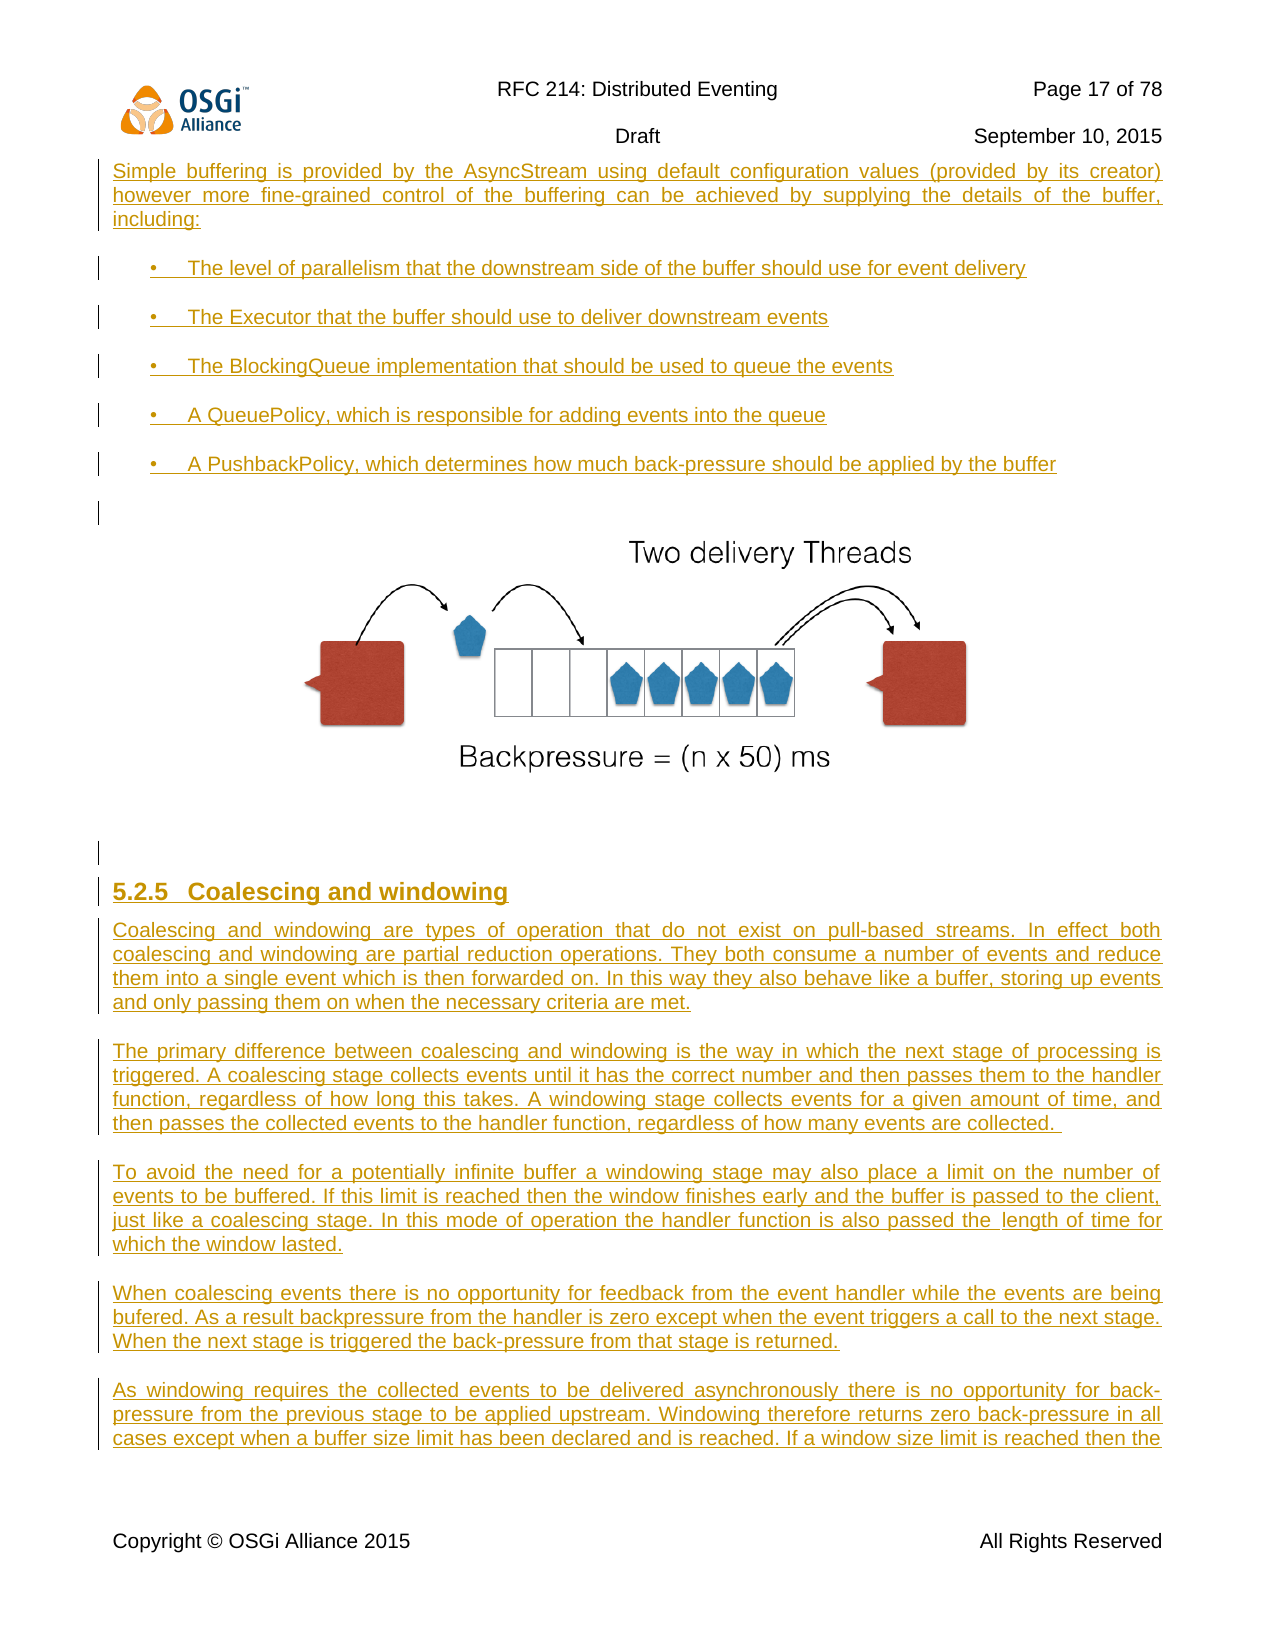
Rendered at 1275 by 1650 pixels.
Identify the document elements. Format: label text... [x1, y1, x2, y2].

text however more fine-grained control of the buffering can be achieved by supplying the details of the buffer, [112, 181, 1162, 204]
list A QueuePolicy, which is responsible for adding events into the queue [150, 403, 1162, 427]
list The level of parallelism that the downstream side of the buffer should use for event delivery [150, 256, 1162, 280]
text To avoid the need for a potentially infinite buffer a windowing stage may also place a limit on the number of events to be buffered. If this limit is reached then the window finishes early and the buffer is passed to the client, just like a coalescing stage. In this mode of operation the handler function is also passed the length of time for which the window lasted. [112, 1160, 1162, 1256]
text them into a single event which is then forwarded on. In this way they also behave like a buffer, storing up events [112, 964, 1162, 987]
text When coalescing events there is no opportunity for feedback from the event handler while the events are being [112, 1281, 1162, 1302]
list A PushbackPolicy, which determines how much back-pressure should be applied by the buffer [150, 452, 1162, 476]
text pressure from the previous stage to be applied upstream. Windowing therefore returns zero back-pressure in all [112, 1400, 1162, 1423]
text and only passing them on when the necessary criteria are met. [112, 988, 1162, 1014]
list The Executor that the buffer should use to deliver downstream events [150, 305, 1162, 329]
text bufered. As a result backpressure from the handler is zero except when the event triggers a call to the next stage. [112, 1303, 1162, 1326]
text Coalescing and windowing are types of operation that do not exist on pull-based streams. In effect both [112, 918, 1162, 939]
text including: [112, 205, 1162, 231]
text The primary difference between coalescing and windowing is the way in which the next stage of processing is [112, 1039, 1162, 1060]
text When the next stage is triggered the back-pressure from that stage is returned. [112, 1327, 1162, 1353]
text As windowing requires the collected events to be delivered asynchronously there is no opportunity for back- [112, 1378, 1162, 1399]
picture [296, 525, 979, 792]
text Simple buffering is provided by the AsyncStream using default configuration values (provided by its creator) [112, 159, 1162, 180]
text triggered. A coalescing stage collects events until it has the correct number and then passes them to the handler [112, 1061, 1162, 1084]
text then passes the collected events to the handler function, regardless of how many events are collected. [112, 1109, 1162, 1135]
text cases except when a buffer size limit has been declared and is reached. If a window size limit is reached then the [112, 1424, 1162, 1447]
subtitle Coalescing and windowing [112, 877, 1162, 906]
picture [113, 78, 257, 142]
list The BlockingQueue implementation that should be used to queue the events [150, 354, 1162, 378]
text function, regardless of how long this takes. A windowing stage collects events for a given amount of time, and [112, 1085, 1162, 1108]
text coalescing and windowing are partial reduction operations. They both consume a number of events and reduce [112, 940, 1162, 963]
